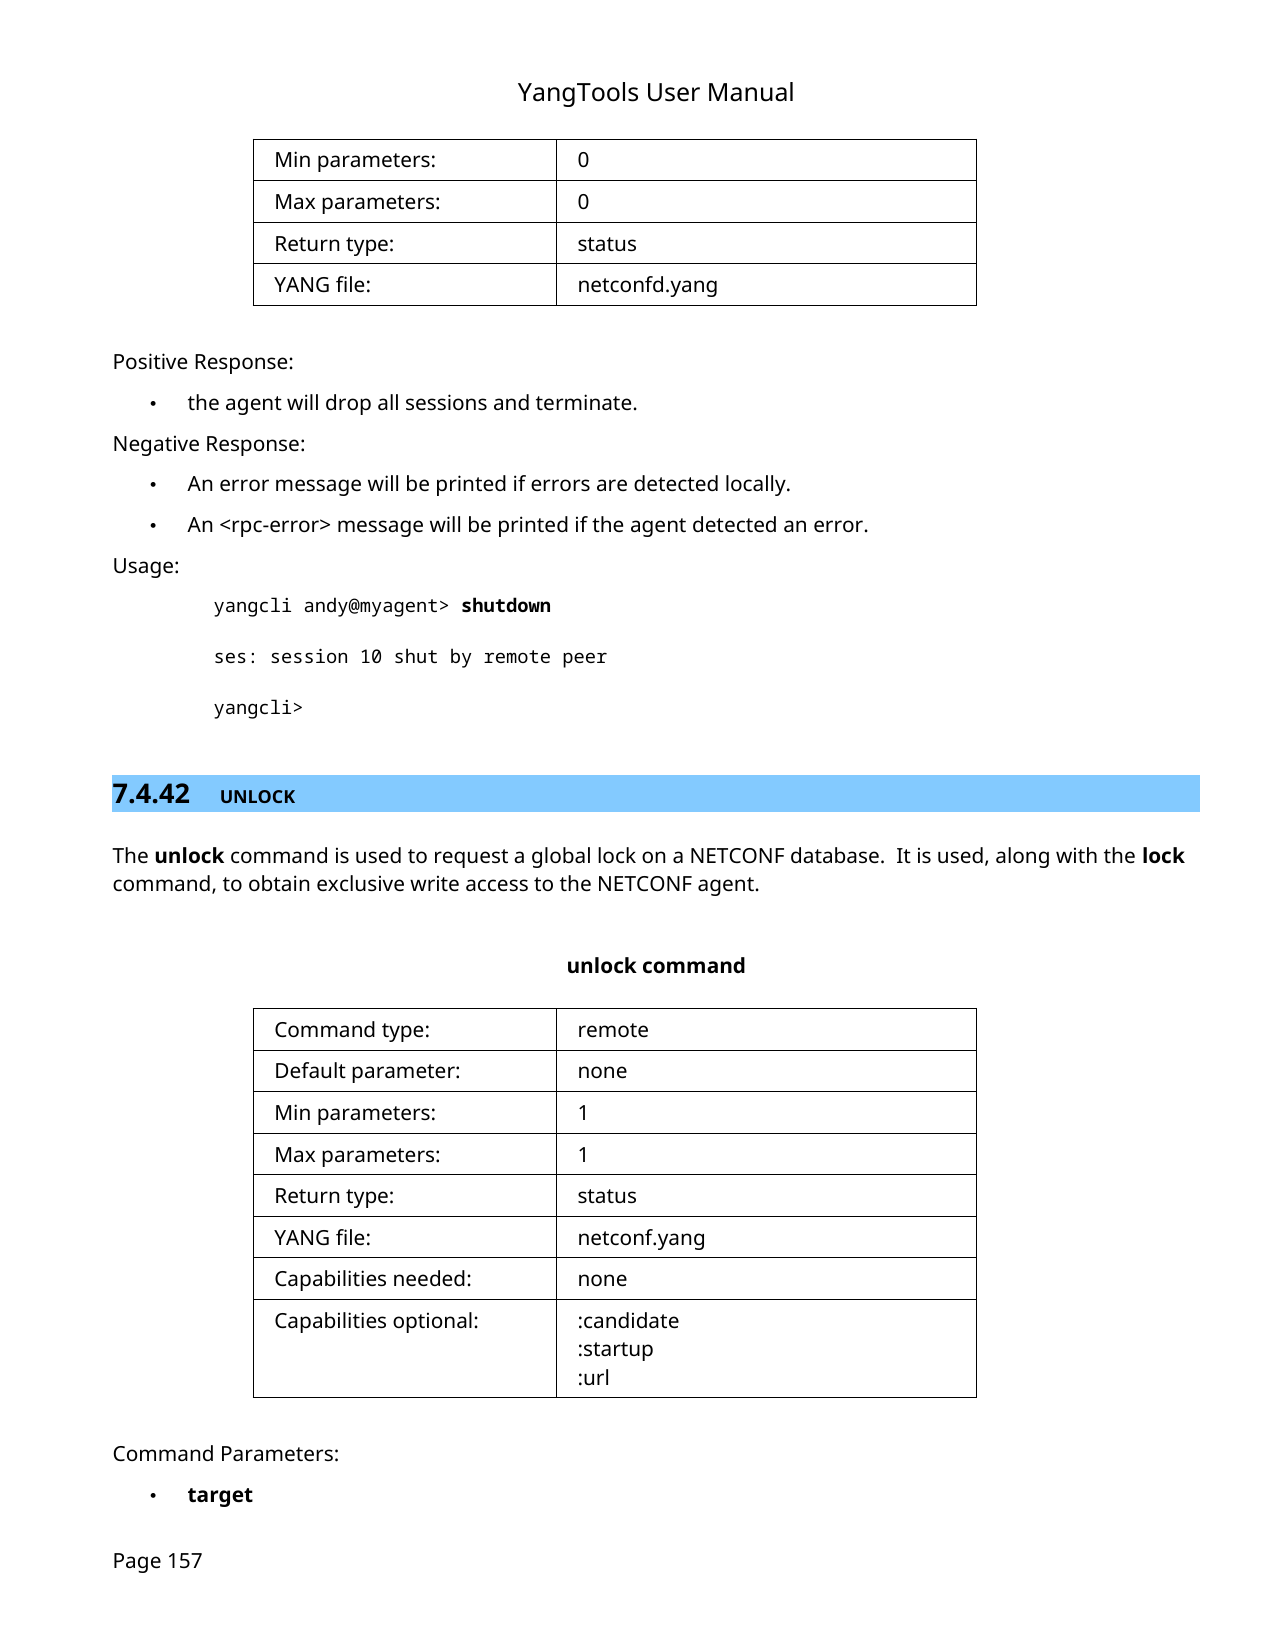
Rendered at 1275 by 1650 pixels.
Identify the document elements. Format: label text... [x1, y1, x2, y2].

table_cell netconfd.yang [557, 264, 976, 305]
table_cell status [557, 223, 976, 263]
list the agent will drop all sessions and terminate. [150, 388, 1200, 416]
list target [150, 1480, 1200, 1509]
table_header Command type: [254, 1009, 556, 1049]
table_cell Max parameters: [254, 1134, 556, 1174]
table_cell 0 [557, 181, 976, 222]
table_cell Min parameters: [254, 1092, 556, 1133]
table_cell Return type: [254, 1175, 556, 1216]
table_cell YANG file: [254, 1217, 556, 1257]
table_cell 0 [557, 140, 976, 180]
list An error message will be printed if errors are detected locally. [150, 469, 1200, 498]
table_cell YANG file: [254, 264, 556, 305]
table_cell Capabilities needed: [254, 1258, 556, 1299]
table_cell Capabilities optional: [254, 1300, 556, 1397]
text Negative Response: [112, 429, 1200, 457]
table_cell Return type: [254, 223, 556, 263]
table_cell none [557, 1258, 976, 1299]
subtitle unlock command [127, 951, 1185, 979]
table_cell none [557, 1051, 976, 1091]
text Usage: [112, 551, 1200, 580]
text The unlock command is used to request a global lock on a NETCONF database. It is used, along with the lock command, to obtain exclusive write access to the NETCONF agent. [112, 841, 1200, 898]
subtitle unlock [112, 775, 1200, 812]
table_cell status [557, 1175, 976, 1216]
text Positive Response: [112, 347, 1200, 375]
table_cell 1 [557, 1092, 976, 1133]
table_cell :candidate :startup :url [557, 1300, 976, 1397]
table_cell Min parameters: [254, 140, 556, 180]
text Command Parameters: [112, 1439, 1200, 1468]
table_cell Max parameters: [254, 181, 556, 222]
table_cell Default parameter: [254, 1051, 556, 1091]
table_cell netconf.yang [557, 1217, 976, 1257]
text yangcli andy@myagent> shutdown ses: session 10 shut by remote peer yangcli> [139, 592, 1200, 746]
table_cell 1 [557, 1134, 976, 1174]
table_header remote [557, 1009, 976, 1049]
list An <rpc-error> message will be printed if the agent detected an error. [150, 511, 1200, 539]
